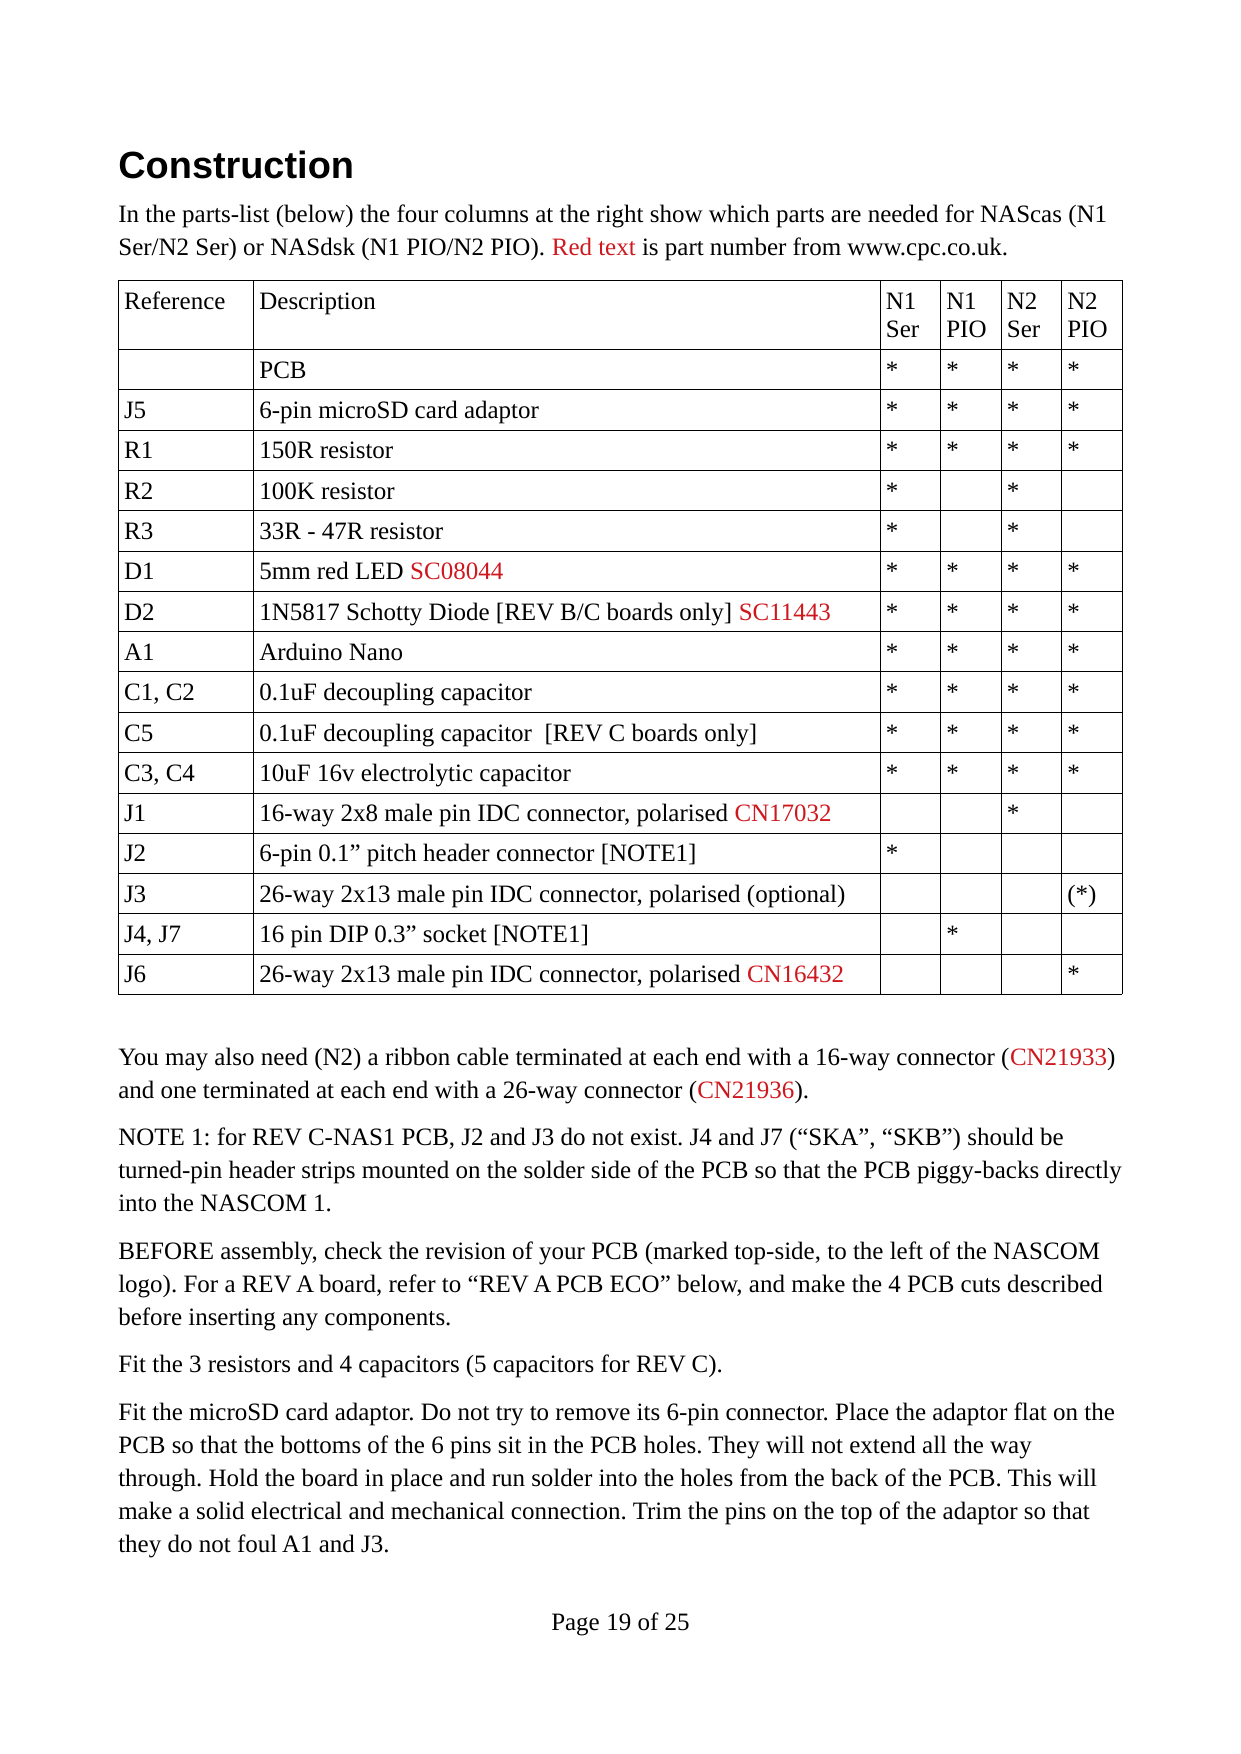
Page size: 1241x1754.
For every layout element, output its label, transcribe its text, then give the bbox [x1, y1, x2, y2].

table_cell * [941, 390, 1001, 429]
table_cell 16 pin DIP 0.3” socket [NOTE1] [254, 914, 880, 954]
table_cell * [1002, 511, 1061, 551]
table_cell * [1062, 390, 1122, 429]
table_cell 6-pin 0.1” pitch header connector [NOTE1] [254, 834, 880, 873]
table_cell * [1002, 350, 1061, 389]
table_cell [881, 955, 940, 994]
table_cell 33R - 47R resistor [254, 511, 880, 551]
table_cell * [941, 431, 1001, 470]
table_cell * [1002, 592, 1061, 631]
table_cell J1 [119, 794, 253, 833]
table_cell (*) [1062, 874, 1122, 913]
table_cell 100K resistor [254, 471, 880, 510]
table_cell * [941, 632, 1001, 671]
table_cell 0.1uF decoupling capacitor [REV C boards only] [254, 713, 880, 752]
table_cell * [881, 552, 940, 591]
table_cell [119, 350, 253, 389]
text You may also need (N2) a ribbon cable terminated at each end with a 16-way connector (CN21933) and one terminated at each end with a 26-way connector (CN21936). [118, 1042, 1122, 1103]
table_cell 5mm red LED SC08044 [254, 552, 880, 591]
table_cell * [881, 592, 940, 631]
text BEFORE assembly, check the revision of your PCB (marked top-side, to the left of the NASCOM logo). For a REV A board, refer to “REV A PCB ECO” below, and make the 4 PCB cuts described before inserting any components. [118, 1236, 1122, 1331]
table_cell [1062, 511, 1122, 551]
table_cell [941, 794, 1001, 833]
table_cell J3 [119, 874, 253, 913]
table_cell [1002, 874, 1061, 913]
table_cell [941, 834, 1001, 873]
table_cell J6 [119, 955, 253, 994]
table_cell D2 [119, 592, 253, 631]
text Fit the 3 resistors and 4 capacitors (5 capacitors for REV C). [118, 1349, 1122, 1378]
table_cell 26-way 2x13 male pin IDC connector, polarised (optional) [254, 874, 880, 913]
table_cell * [941, 713, 1001, 752]
table_header N2 PIO [1062, 281, 1122, 349]
text Fit the microSD card adaptor. Do not try to remove its 6-pin connector. Place the adaptor flat on the PCB so that the bottoms of the 6 pins sit in the PCB holes. They will not extend all the way through. Hold the board in place and run solder into the holes from the back of the PCB. This will make a solid electrical and mechanical connection. Trim the pins on the top of the adaptor so that they do not foul A1 and J3. [118, 1397, 1122, 1558]
table_cell [881, 914, 940, 954]
table_cell 10uF 16v electrolytic capacitor [254, 753, 880, 792]
table_cell [1002, 955, 1061, 994]
table_cell A1 [119, 632, 253, 671]
table_cell * [941, 753, 1001, 792]
table_cell * [1062, 753, 1122, 792]
table_header N1 PIO [941, 281, 1001, 349]
table_cell [941, 955, 1001, 994]
table_header N2 Ser [1002, 281, 1061, 349]
table_cell [881, 794, 940, 833]
table_cell J2 [119, 834, 253, 873]
table_cell [1062, 834, 1122, 873]
table_cell [941, 471, 1001, 510]
table_cell * [1002, 552, 1061, 591]
table_cell * [941, 914, 1001, 954]
table_cell 0.1uF decoupling capacitor [254, 672, 880, 712]
table_cell * [881, 471, 940, 510]
table_cell 1N5817 Schotty Diode [REV B/C boards only] SC11443 [254, 592, 880, 631]
table_cell * [941, 592, 1001, 631]
table_cell * [881, 672, 940, 712]
table_cell * [941, 672, 1001, 712]
table_cell * [881, 632, 940, 671]
table_cell R2 [119, 471, 253, 510]
table_header Description [254, 281, 880, 349]
table_cell * [1062, 431, 1122, 470]
table_cell 150R resistor [254, 431, 880, 470]
table_cell R3 [119, 511, 253, 551]
table_cell * [1002, 431, 1061, 470]
table_cell 16-way 2x8 male pin IDC connector, polarised CN17032 [254, 794, 880, 833]
table_cell Arduino Nano [254, 632, 880, 671]
table_cell * [1002, 471, 1061, 510]
table_cell C3, C4 [119, 753, 253, 792]
table_cell * [1062, 672, 1122, 712]
table_cell * [1062, 632, 1122, 671]
table_cell * [1062, 592, 1122, 631]
table_cell [941, 874, 1001, 913]
table_cell * [1002, 672, 1061, 712]
table_cell J4, J7 [119, 914, 253, 954]
table_cell 26-way 2x13 male pin IDC connector, polarised CN16432 [254, 955, 880, 994]
table_cell * [1062, 955, 1122, 994]
table_cell * [1002, 713, 1061, 752]
table_cell * [1002, 632, 1061, 671]
table_cell * [1002, 794, 1061, 833]
table_cell [881, 874, 940, 913]
text In the parts-list (below) the four columns at the right show which parts are needed for NAScas (N1 Ser/N2 Ser) or NASdsk (N1 PIO/N2 PIO). Red text is part number from www.cpc.co.uk. [118, 199, 1122, 261]
table_cell * [881, 431, 940, 470]
text NOTE 1: for REV C-NAS1 PCB, J2 and J3 do not exist. J4 and J7 (“SKA”, “SKB”) should be turned-pin header strips mounted on the solder side of the PCB so that the PCB piggy-backs directly into the NASCOM 1. [118, 1122, 1122, 1217]
table_cell R1 [119, 431, 253, 470]
table_cell C1, C2 [119, 672, 253, 712]
table_cell C5 [119, 713, 253, 752]
table_cell 6-pin microSD card adaptor [254, 390, 880, 429]
table_cell [1062, 794, 1122, 833]
table_cell * [1062, 350, 1122, 389]
subtitle Construction [118, 143, 1122, 187]
table_cell [1062, 914, 1122, 954]
table_cell * [1062, 713, 1122, 752]
table_cell * [881, 511, 940, 551]
table_cell * [881, 834, 940, 873]
table_cell * [881, 713, 940, 752]
table_cell * [941, 350, 1001, 389]
table_cell * [881, 390, 940, 429]
table_cell [1002, 914, 1061, 954]
table_cell [1062, 471, 1122, 510]
table_cell [941, 511, 1001, 551]
table_header Reference [119, 281, 253, 349]
table_cell * [941, 552, 1001, 591]
table_cell [1002, 834, 1061, 873]
table_cell * [1062, 552, 1122, 591]
table_cell * [1002, 753, 1061, 792]
table_cell J5 [119, 390, 253, 429]
table_cell D1 [119, 552, 253, 591]
table_cell * [881, 350, 940, 389]
table_cell * [1002, 390, 1061, 429]
table_header N1 Ser [881, 281, 940, 349]
table_cell PCB [254, 350, 880, 389]
table_cell * [881, 753, 940, 792]
